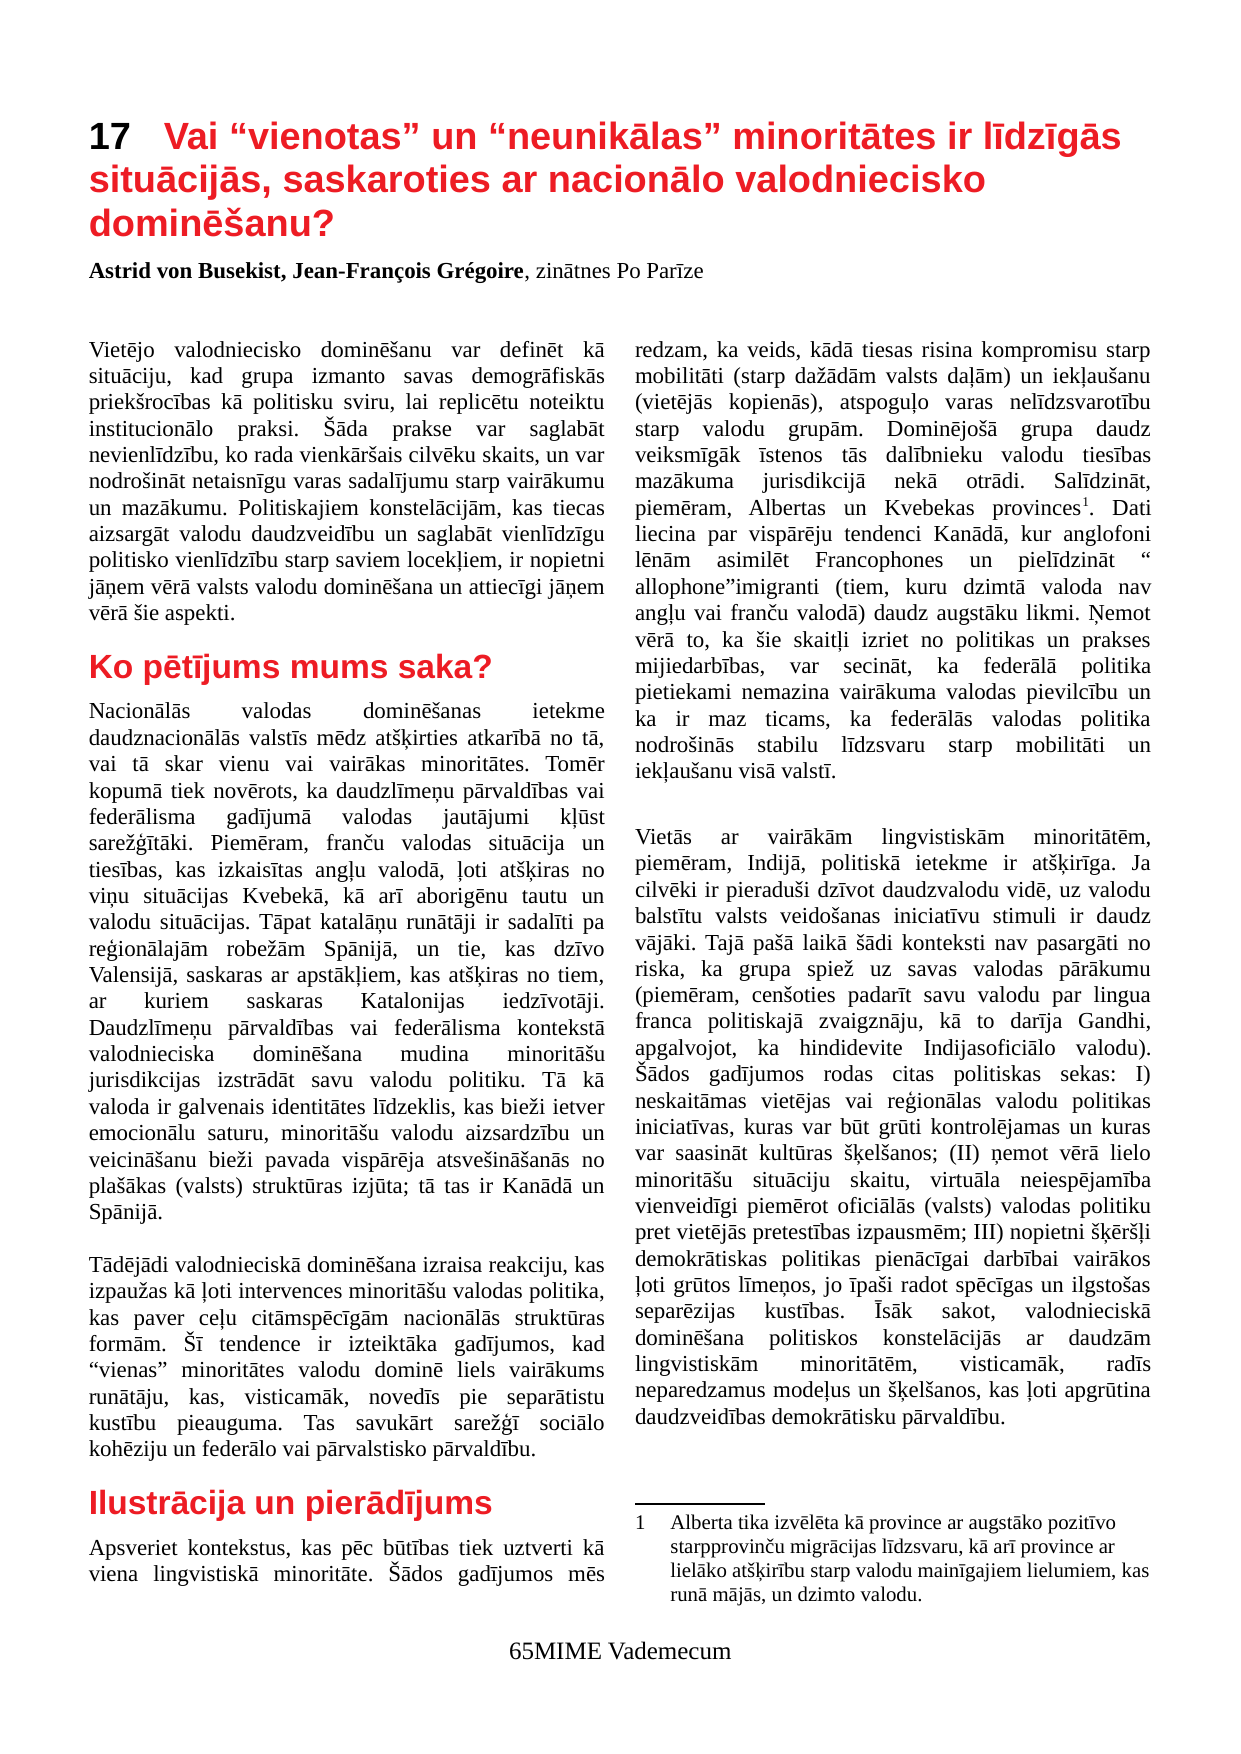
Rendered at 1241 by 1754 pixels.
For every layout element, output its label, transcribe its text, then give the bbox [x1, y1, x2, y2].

text Apsveriet kontekstus, kas pēc būtības tiek uztverti kā viena lingvistiskā minoritāte. Šādos gadījumos mēs [88, 1534, 605, 1587]
text Tādējādi valodnieciskā dominēšana izraisa reakciju, kas izpaužas kā ļoti intervences minoritāšu valodas politika, kas paver ceļu citāmspēcīgām nacionālās struktūras formām. Šī tendence ir izteiktāka gadījumos, kad “vienas” minoritātes valodu dominē liels vairākums runātāju, kas, visticamāk, novedīs pie separātistu kustību pieauguma. Tas savukārt sarežģī sociālo kohēziju un federālo vai pārvalstisko pārvaldību. [88, 1251, 605, 1462]
text Nacionālās valodas dominēšanas ietekme daudznacionālās valstīs mēdz atšķirties atkarībā no tā, vai tā skar vienu vai vairākas minoritātes. Tomēr kopumā tiek novērots, ka daudzlīmeņu pārvaldības vai federālisma gadījumā valodas jautājumi kļūst sarežģītāki. Piemēram, franču valodas situācija un tiesības, kas izkaisītas angļu valodā, ļoti atšķiras no viņu situācijas Kvebekā, kā arī aborigēnu tautu un valodu situācijas. Tāpat katalāņu runātāji ir sadalīti pa reģionālajām robežām Spānijā, un tie, kas dzīvo Valensijā, saskaras ar apstākļiem, kas atšķiras no tiem, ar kuriem saskaras Katalonijas iedzīvotāji. Daudzlīmeņu pārvaldības vai federālisma kontekstā valodnieciska dominēšana mudina minoritāšu jurisdikcijas izstrādāt savu valodu politiku. Tā kā valoda ir galvenais identitātes līdzeklis, kas bieži ietver emocionālu saturu, minoritāšu valodu aizsardzību un veicināšanu bieži pavada vispārēja atsvešināšanās no plašākas (valsts) struktūras izjūta; tā tas ir Kanādā un Spānijā. [88, 698, 605, 1225]
text redzam, ka veids, kādā tiesas risina kompromisu starp mobilitāti (starp dažādām valsts daļām) un iekļaušanu (vietējās kopienās), atspoguļo varas nelīdzsvarotību starp valodu grupām. Dominējošā grupa daudz veiksmīgāk īstenos tās dalībnieku valodu tiesības mazākuma jurisdikcijā nekā otrādi. Salīdzināt, piemēram, Albertas un Kvebekas provinces. Dati liecina par vispārēju tendenci Kanādā, kur anglofoni lēnām asimilēt Francophones un pielīdzināt “ allophone”imigranti (tiem, kuru dzimtā valoda nav angļu vai franču valodā) daudz augstāku likmi. Ņemot vērā to, ka šie skaitļi izriet no politikas un prakses mijiedarbības, var secināt, ka federālā politika pietiekami nemazina vairākuma valodas pievilcību un ka ir maz ticams, ka federālās valodas politika nodrošinās stabilu līdzsvaru starp mobilitāti un iekļaušanu visā valstī. [635, 336, 1152, 784]
subtitle Ilustrācija un pierādījums [88, 1483, 605, 1521]
text Vietās ar vairākām lingvistiskām minoritātēm, piemēram, Indijā, politiskā ietekme ir atšķirīga. Ja cilvēki ir pieraduši dzīvot daudzvalodu vidē, uz valodu balstītu valsts veidošanas iniciatīvu stimuli ir daudz vājāki. Tajā pašā laikā šādi konteksti nav pasargāti no riska, ka grupa spiež uz savas valodas pārākumu (piemēram, cenšoties padarīt savu valodu par lingua franca politiskajā zvaigznāju, kā to darīja Gandhi, apgalvojot, ka hindidevite Indijasoficiālo valodu). Šādos gadījumos rodas citas politiskas sekas: I) neskaitāmas vietējas vai reģionālas valodu politikas iniciatīvas, kuras var būt grūti kontrolējamas un kuras var saasināt kultūras šķelšanos; (II) ņemot vērā lielo minoritāšu situāciju skaitu, virtuāla neiespējamība vienveidīgi piemērot oficiālās (valsts) valodas politiku pret vietējās pretestības izpausmēm; III) nopietni šķēršļi demokrātiskas politikas pienācīgai darbībai vairākos ļoti grūtos līmeņos, jo īpaši radot spēcīgas un ilgstošas separēzijas kustības. Īsāk sakot, valodnieciskā dominēšana politiskos konstelācijās ar daudzām lingvistiskām minoritātēm, visticamāk, radīs neparedzamus modeļus un šķelšanos, kas ļoti apgrūtina daudzveidības demokrātisku pārvaldību. [635, 823, 1152, 1429]
text Alberta tika izvēlēta kā province ar augstāko pozitīvo starpprovinču migrācijas līdzsvaru, kā arī province ar lielāko atšķirību starp valodu mainīgajiem lielumiem, kas runā mājās, un dzimto valodu. [635, 1510, 1152, 1606]
subtitle Ko pētījums mums saka? [88, 646, 605, 685]
text Astrid von Busekist, Jean-François Grégoire, zinātnes Po Parīze [88, 257, 1152, 283]
subtitle Vai “vienotas” un “neunikālas” minoritātes ir līdzīgās situācijās, saskaroties ar nacionālo valodniecisko dominēšanu? [88, 113, 1152, 244]
text Vietējo valodniecisko dominēšanu var definēt kā situāciju, kad grupa izmanto savas demogrāfiskās priekšrocības kā politisku sviru, lai replicētu noteiktu institucionālo praksi. Šāda prakse var saglabāt nevienlīdzību, ko rada vienkāršais cilvēku skaits, un var nodrošināt netaisnīgu varas sadalījumu starp vairākumu un mazākumu. Politiskajiem konstelācijām, kas tiecas aizsargāt valodu daudzveidību un saglabāt vienlīdzīgu politisko vienlīdzību starp saviem locekļiem, ir nopietni jāņem vērā valsts valodu dominēšana un attiecīgi jāņem vērā šie aspekti. [88, 336, 605, 626]
